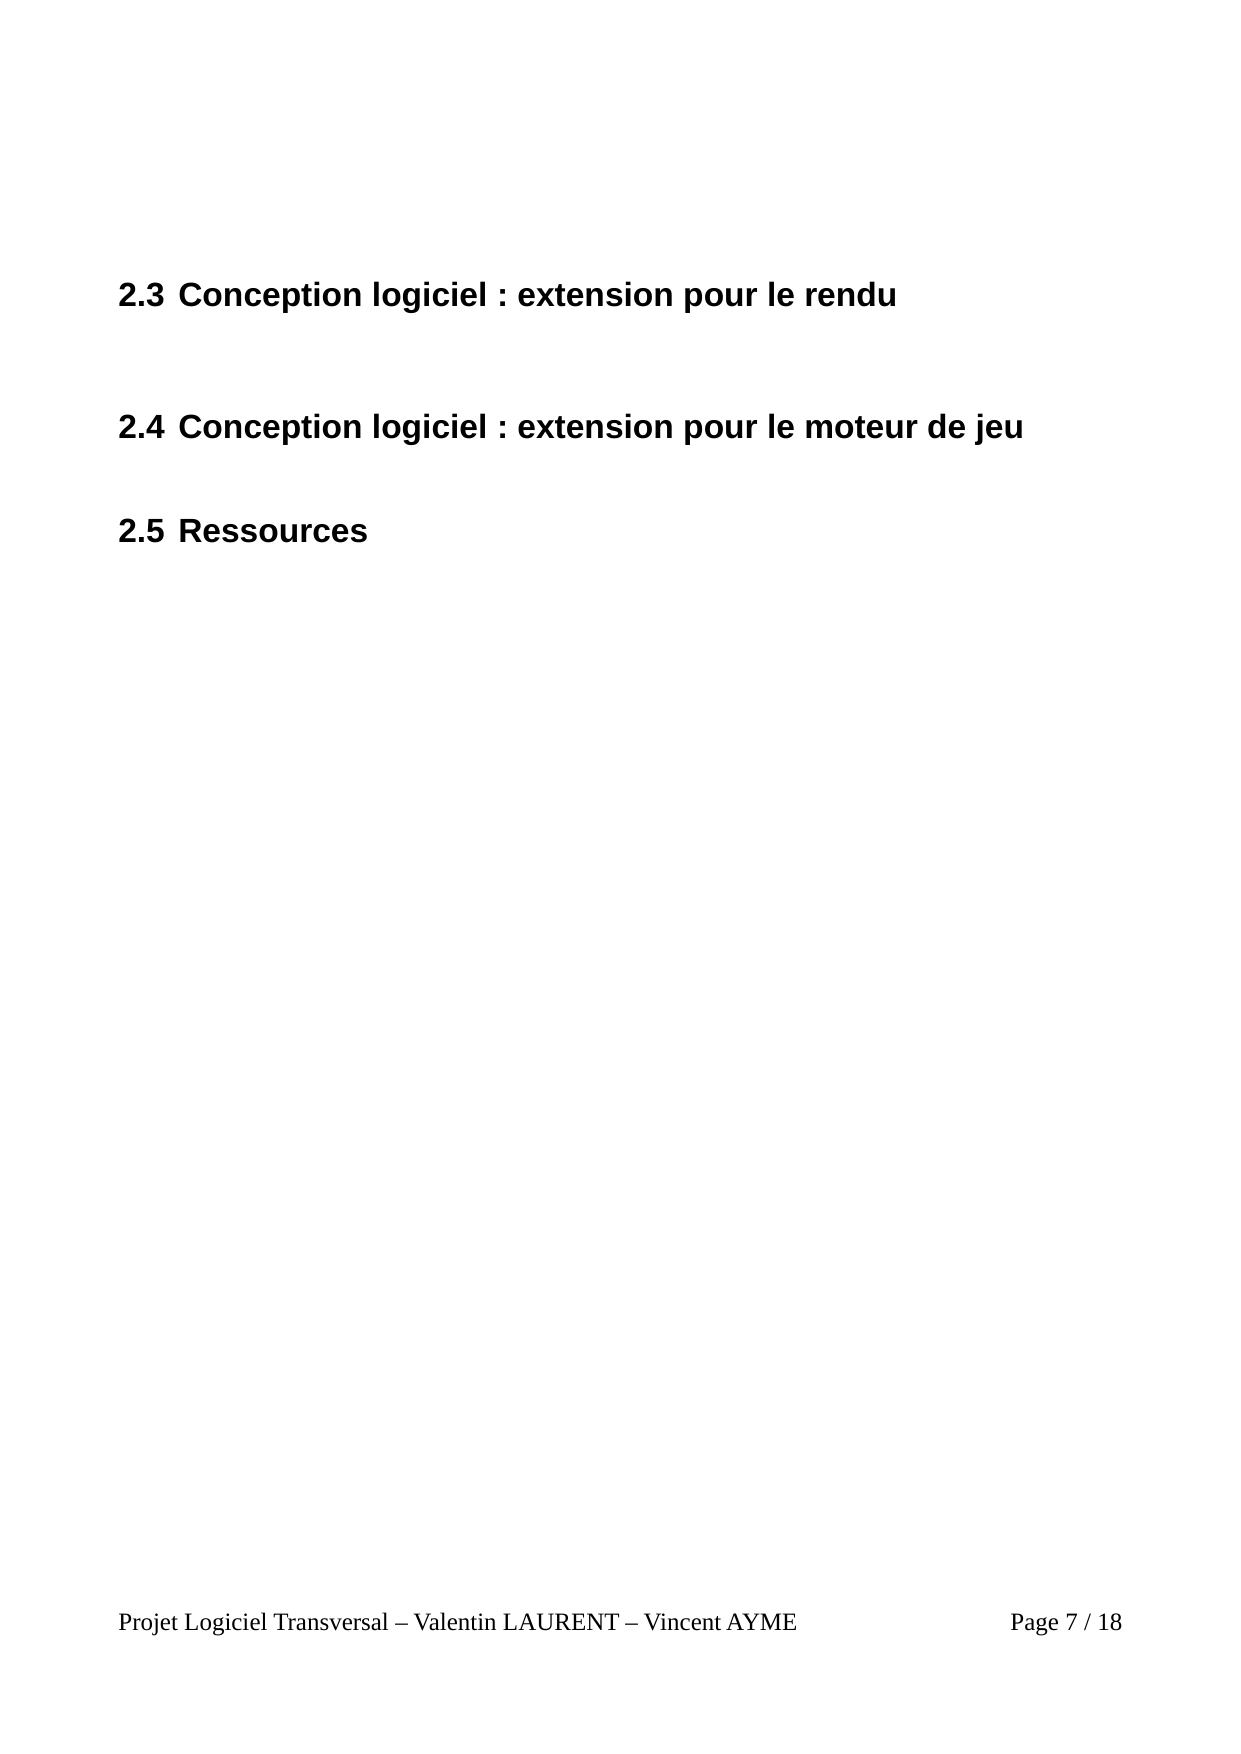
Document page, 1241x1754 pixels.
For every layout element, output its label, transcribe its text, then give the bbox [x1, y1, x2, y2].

subtitle Conception logiciel : extension pour le moteur de jeu [118, 407, 1122, 446]
subtitle Ressources [118, 511, 1122, 549]
subtitle Conception logiciel : extension pour le rendu [118, 274, 1122, 313]
